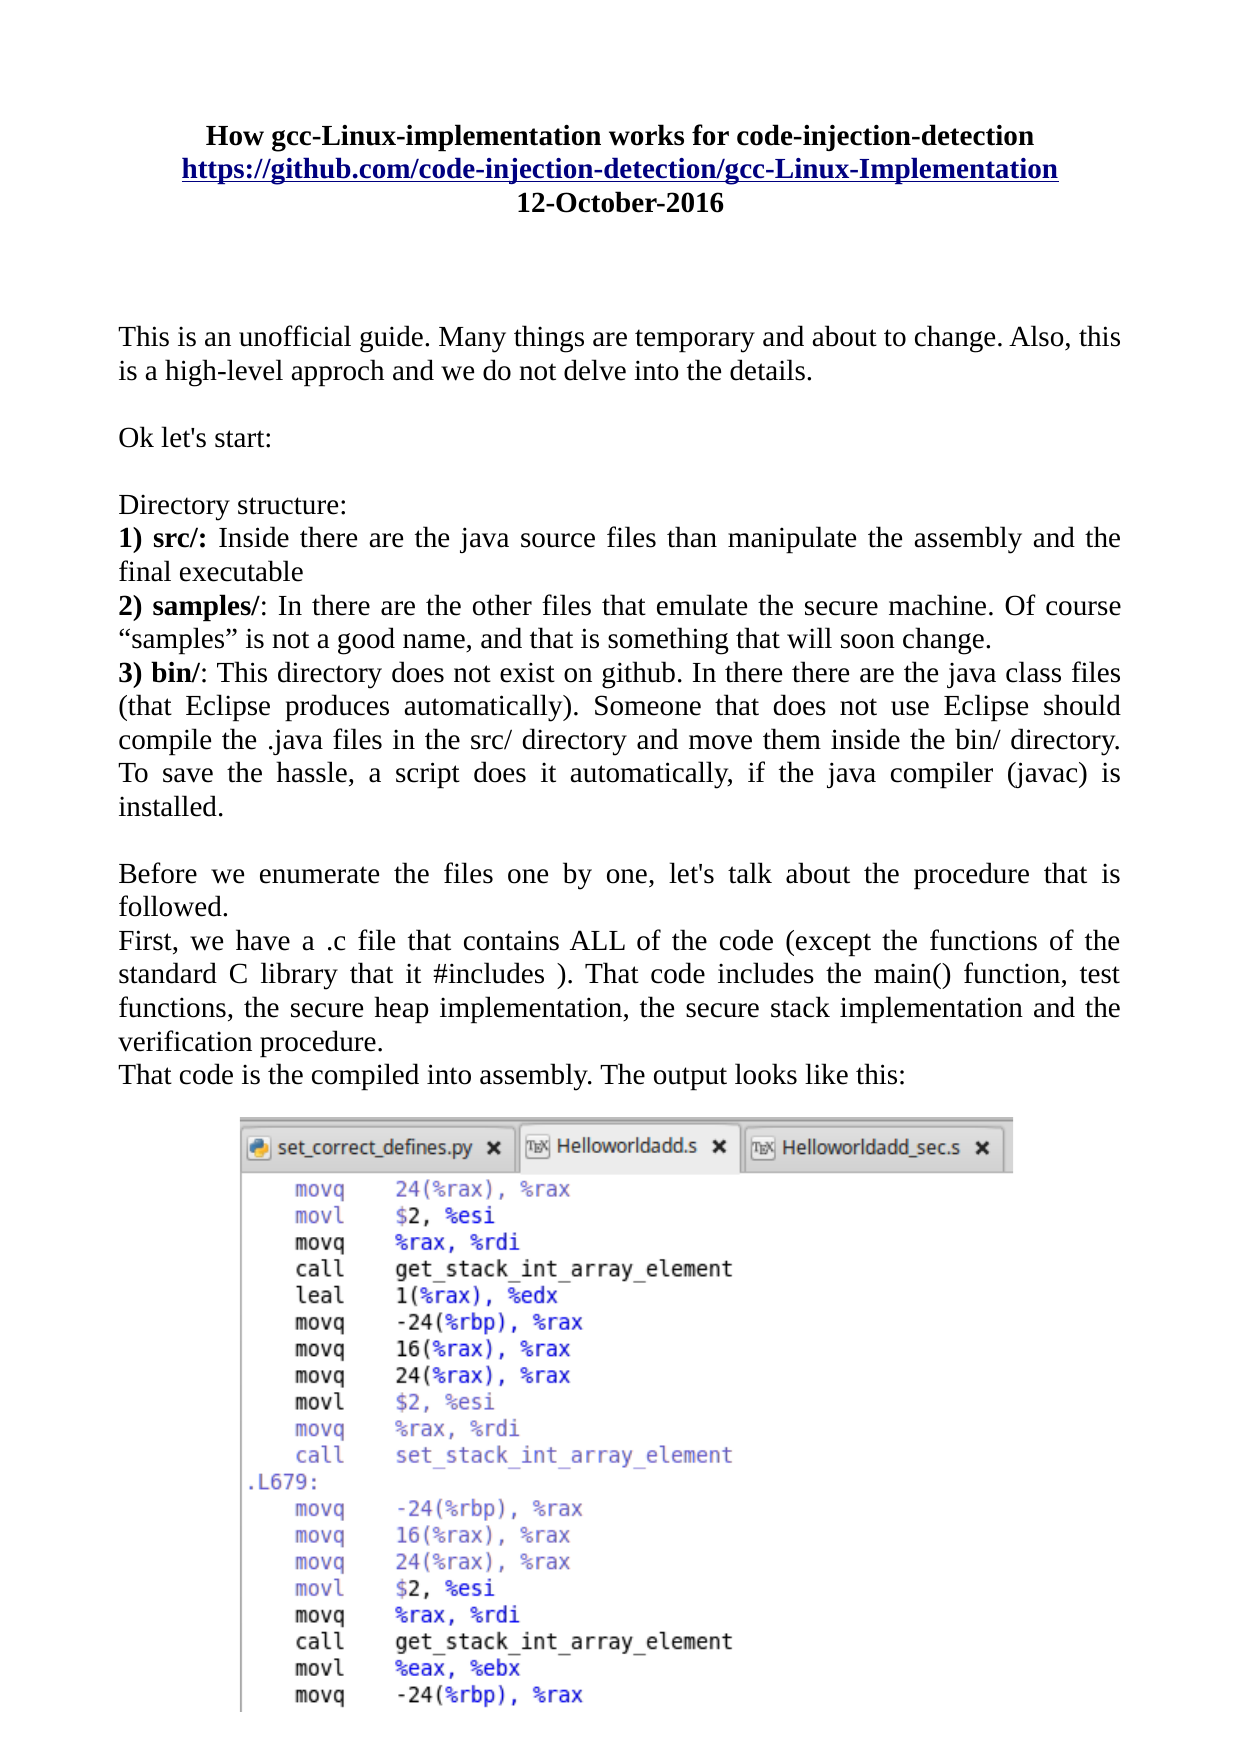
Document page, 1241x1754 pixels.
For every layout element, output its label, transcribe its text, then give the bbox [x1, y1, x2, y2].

text 1) src/: Inside there are the java source files than manipulate the assembly and the final executable [118, 521, 1122, 588]
picture [239, 1117, 1014, 1712]
text 2) samples/: In there are the other files that emulate the secure machine. Of course “samples” is not a good name, and that is something that will soon change. [118, 588, 1122, 655]
text That code is the compiled into assembly. The output looks like this: [118, 1057, 1122, 1091]
text 3) bin/: This directory does not exist on github. In there there are the java class files (that Eclipse produces automatically). Someone that does not use Eclipse should compile the .java files in the src/ directory and move them inside the bin/ directory. To save the hassle, a script does it automatically, if the java compiler (javac) is installed. [118, 655, 1122, 822]
text https://github.com/code-injection-detection/gcc-Linux-Implementation [118, 152, 1122, 185]
text 12-October-2016 [118, 185, 1122, 219]
text Directory structure: [118, 487, 1122, 521]
text Before we enumerate the files one by one, let's talk about the procedure that is followed. [118, 856, 1122, 923]
text Ok let's start: [118, 420, 1122, 453]
text This is an unofficial guide. Many things are temporary and about to change. Also, this is a high-level approch and we do not delve into the details. [118, 319, 1122, 386]
text First, we have a .c file that contains ALL of the code (except the functions of the standard C library that it #includes ). That code includes the main() function, test functions, the secure heap implementation, the secure stack implementation and the verification procedure. [118, 923, 1122, 1057]
text How gcc-Linux-implementation works for code-injection-detection [118, 118, 1122, 152]
